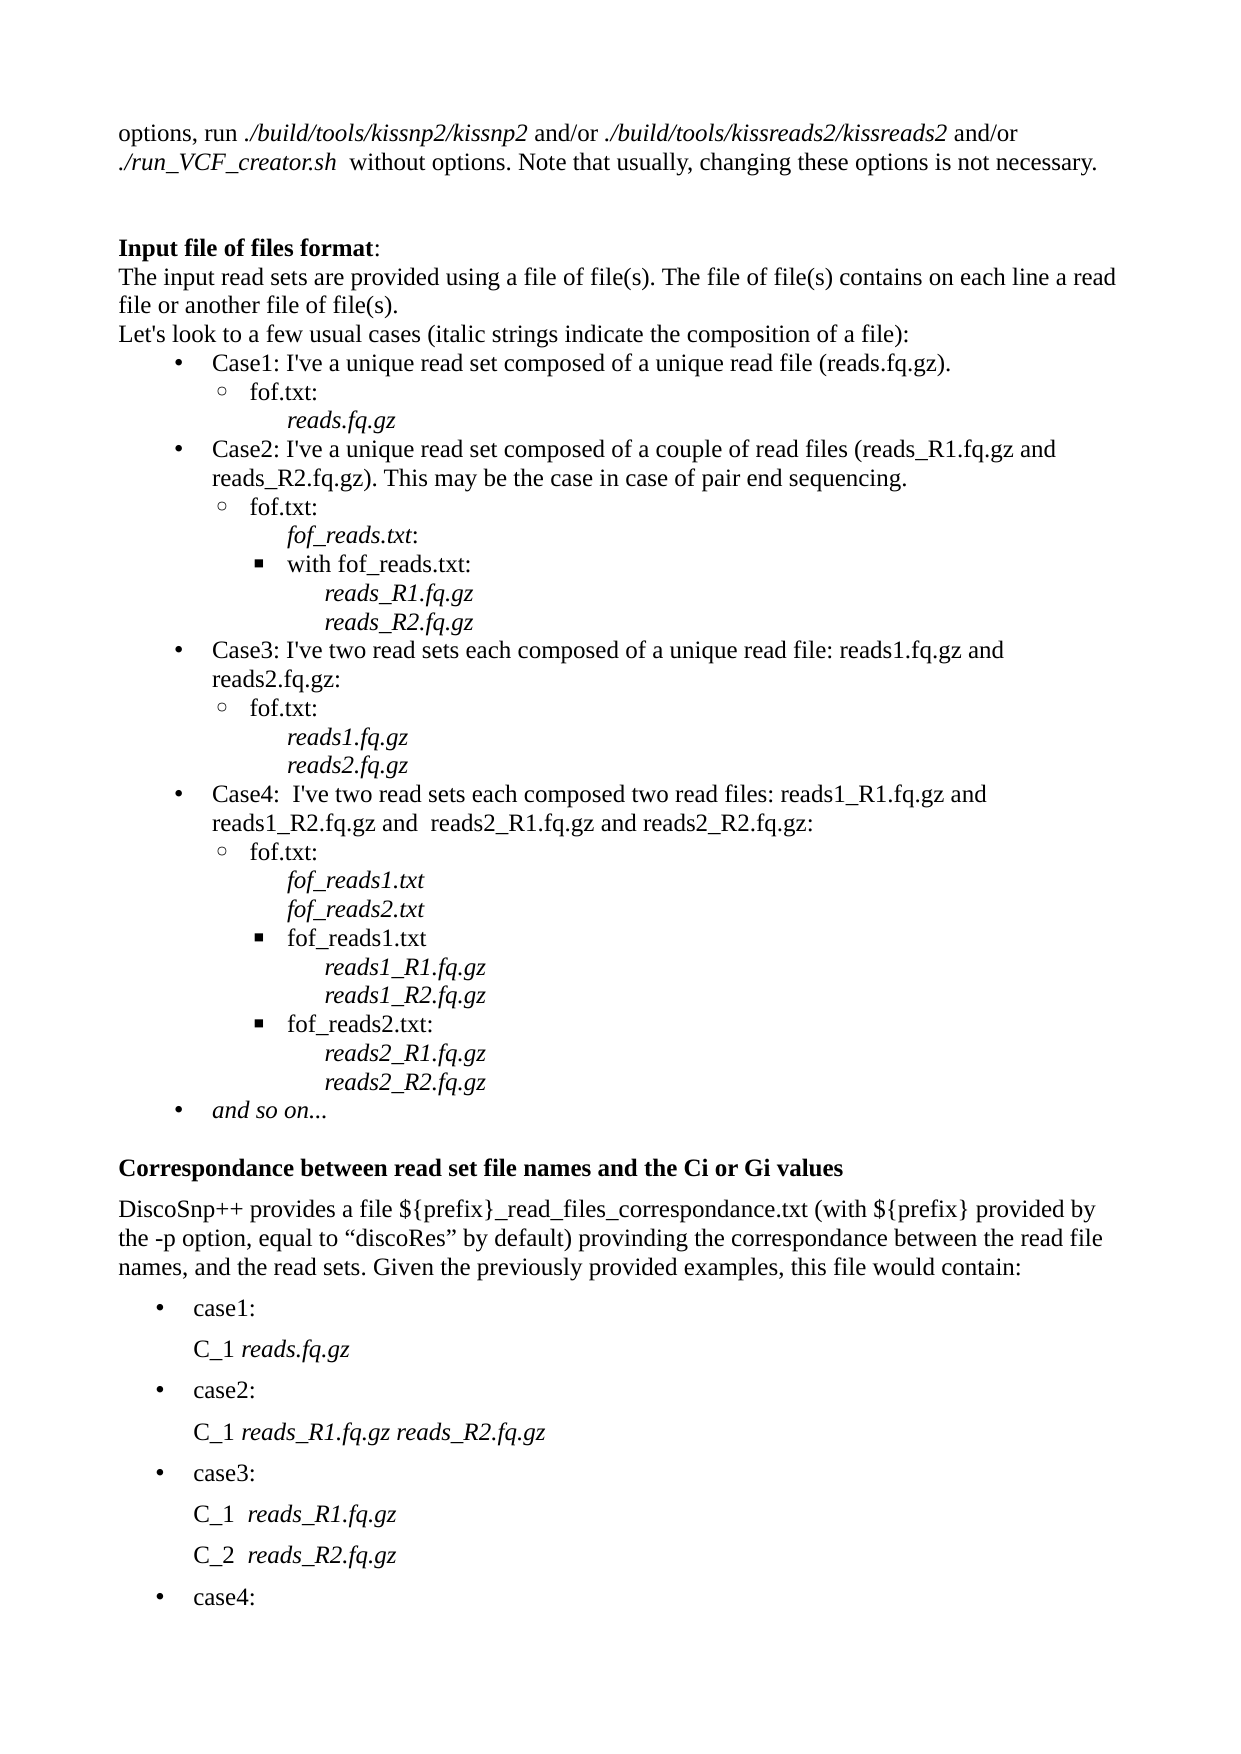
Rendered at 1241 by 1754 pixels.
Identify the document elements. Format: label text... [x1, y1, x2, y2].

list Case1: I've a unique read set composed of a unique read file (reads.fq.gz). [174, 348, 1122, 377]
list fof_reads1.txt [249, 923, 1122, 952]
list reads.fq.gz [249, 406, 1122, 434]
list fof_reads.txt: [249, 521, 1122, 549]
list case2: [156, 1376, 1122, 1404]
list case1: [156, 1293, 1122, 1322]
list fof.txt: [212, 492, 1122, 521]
list C_1 reads.fq.gz [156, 1334, 1122, 1363]
text Correspondance between read set file names and the Ci or Gi values [118, 1153, 1122, 1182]
list reads1_R1.fq.gz reads1_R2.fq.gz [287, 952, 1122, 1009]
text The input read sets are provided using a file of file(s). The file of file(s) contains on each line a read file or another file of file(s). [118, 262, 1122, 319]
list C_1 reads_R1.fq.gz [156, 1499, 1122, 1528]
list C_1 reads_R1.fq.gz reads_R2.fq.gz [156, 1417, 1122, 1446]
text Let's look to a few usual cases (italic strings indicate the composition of a file): [118, 319, 1122, 348]
list fof_reads2.txt: [249, 1009, 1122, 1038]
list reads_R1.fq.gz reads_R2.fq.gz [287, 578, 1122, 636]
text Input file of files format: [118, 233, 1122, 262]
list fof.txt: [212, 377, 1122, 406]
list reads2_R1.fq.gz reads2_R2.fq.gz [287, 1038, 1122, 1096]
text DiscoSnp++ provides a file ${prefix}_read_files_correspondance.txt (with ${prefix} provided by the -p option, equal to “discoRes” by default) provinding the correspondance between the read file names, and the read sets. Given the previously provided examples, this file would contain: [118, 1194, 1122, 1281]
list Case2: I've a unique read set composed of a couple of read files (reads_R1.fq.gz and reads_R2.fq.gz). This may be the case in case of pair end sequencing. [174, 434, 1122, 492]
list fof_reads1.txt fof_reads2.txt [249, 866, 1122, 923]
list case4: [156, 1582, 1122, 1611]
list and so on... [174, 1096, 1122, 1124]
list case3: [156, 1458, 1122, 1487]
list fof.txt: [212, 837, 1122, 866]
list Case3: I've two read sets each composed of a unique read file: reads1.fq.gz and reads2.fq.gz: [174, 636, 1122, 693]
text options, run ./build/tools/kissnp2/kissnp2 and/or ./build/tools/kissreads2/kissreads2 and/or ./run_VCF_creator.sh without options. Note that usually, changing these options is not necessary. [118, 118, 1122, 176]
list with fof_reads.txt: [249, 549, 1122, 578]
list Case4: I've two read sets each composed two read files: reads1_R1.fq.gz and reads1_R2.fq.gz and reads2_R1.fq.gz and reads2_R2.fq.gz: [174, 779, 1122, 837]
list C_2 reads_R2.fq.gz [156, 1541, 1122, 1569]
list reads1.fq.gz reads2.fq.gz [249, 722, 1122, 779]
list fof.txt: [212, 693, 1122, 722]
